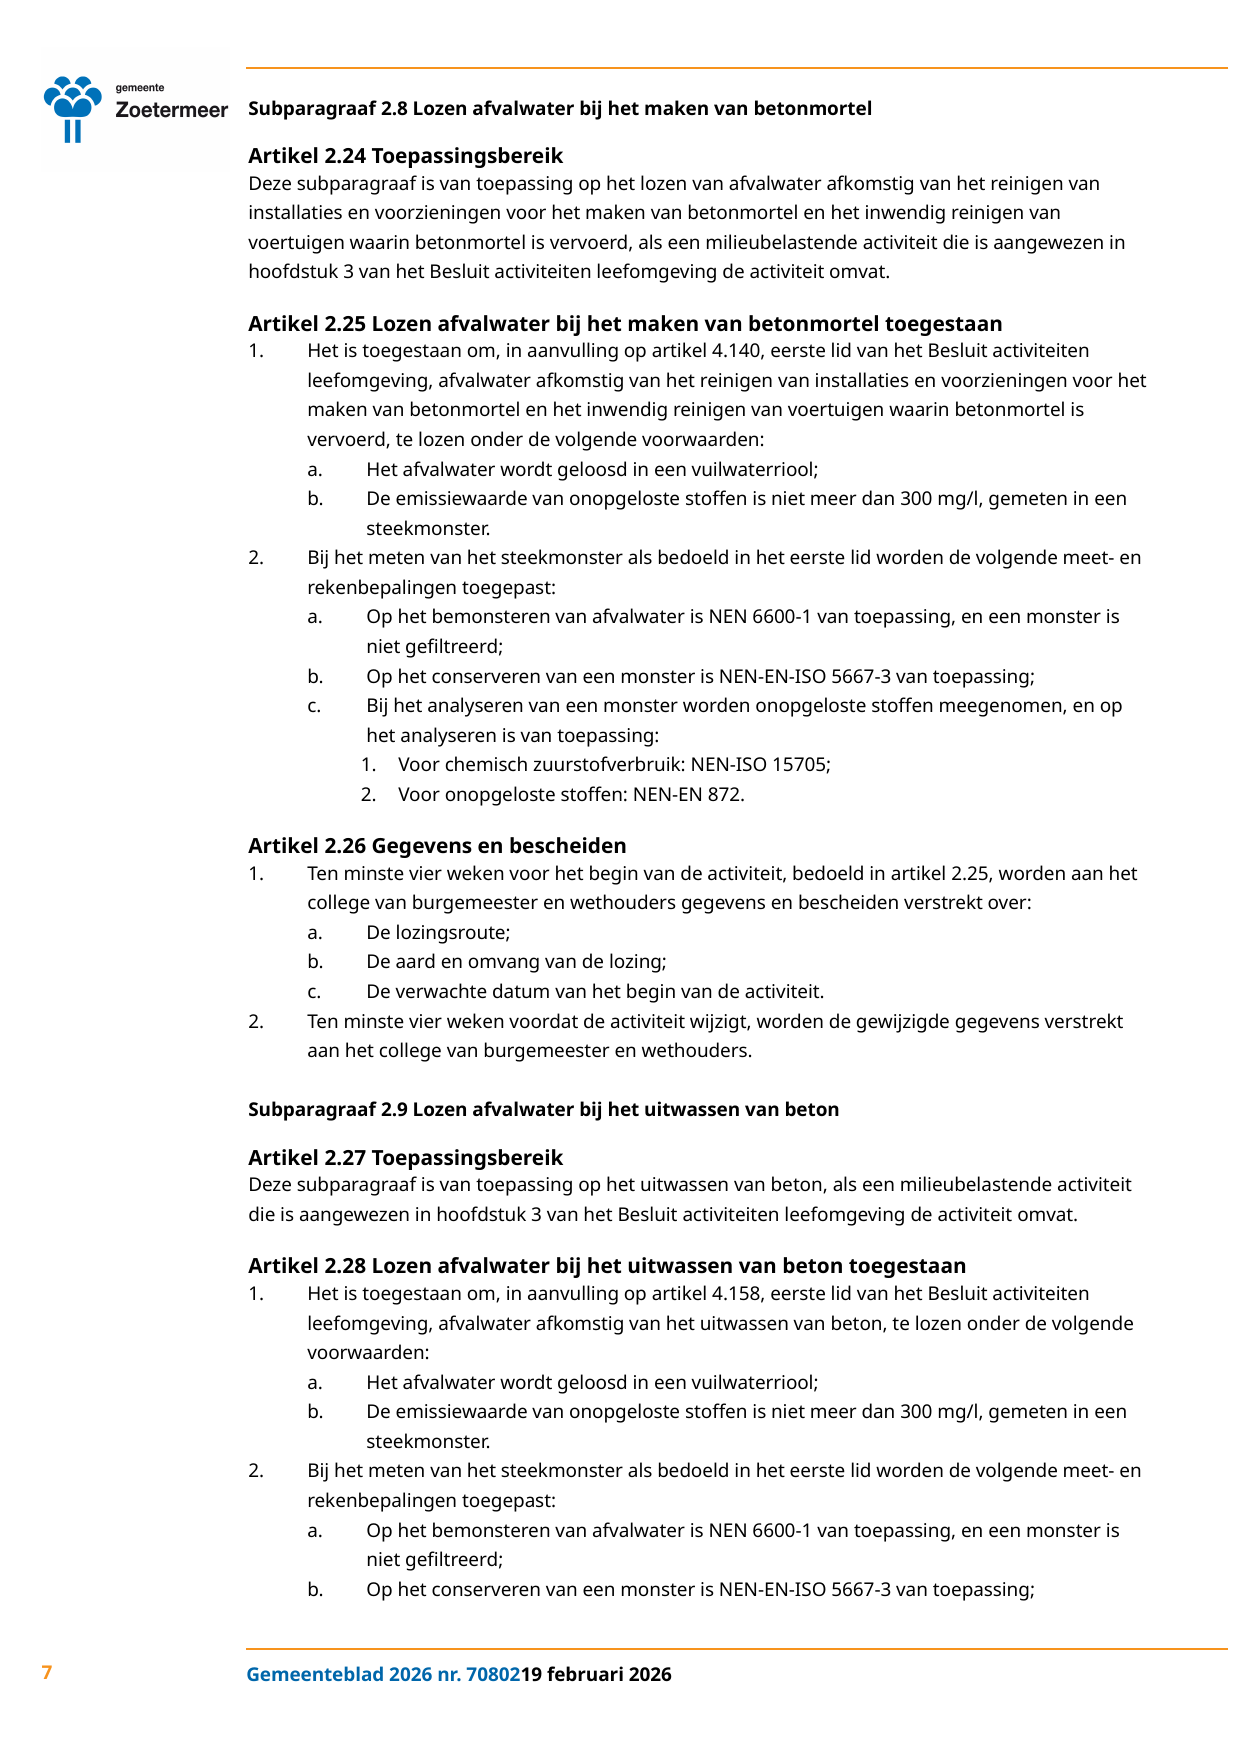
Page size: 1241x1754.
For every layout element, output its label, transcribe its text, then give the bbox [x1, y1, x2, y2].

list Het afvalwater wordt geloosd in een vuilwaterriool; [307, 1369, 1152, 1394]
list Bij het analyseren van een monster worden onopgeloste stoffen meegenomen, en op het analyseren is van toepassing: [307, 692, 1152, 748]
list Ten minste vier weken voor het begin van de activiteit, bedoeld in artikel 2.25, worden aan het college van burgemeester en wethouders gegevens en bescheiden verstrekt over: [248, 860, 1152, 915]
list Op het bemonsteren van afvalwater is NEN 6600-1 van toepassing, en een monster is niet gefiltreerd; [307, 1517, 1152, 1572]
text Artikel 2.27 Toepassingsbereik [248, 1143, 1152, 1172]
list Op het conserveren van een monster is NEN-EN-ISO 5667-3 van toepassing; [307, 1576, 1152, 1602]
text Deze subparagraaf is van toepassing op het uitwassen van beton, als een milieubelastende activiteit die is aangewezen in hoofdstuk 3 van het Besluit activiteiten leefomgeving de activiteit omvat. [248, 1172, 1152, 1227]
picture [41, 47, 231, 172]
list Het afvalwater wordt geloosd in een vuilwaterriool; [307, 456, 1152, 481]
text Artikel 2.25 Lozen afvalwater bij het maken van betonmortel toegestaan [248, 309, 1152, 337]
list Op het bemonsteren van afvalwater is NEN 6600-1 van toepassing, en een monster is niet gefiltreerd; [307, 604, 1152, 659]
text Deze subparagraaf is van toepassing op het lozen van afvalwater afkomstig van het reinigen van installaties en voorzieningen voor het maken van betonmortel en het inwendig reinigen van voertuigen waarin betonmortel is vervoerd, als een milieubelastende activiteit die is aangewezen in hoofdstuk 3 van het Besluit activiteiten leefomgeving de activiteit omvat. [248, 170, 1152, 284]
list Het is toegestaan om, in aanvulling op artikel 4.140, eerste lid van het Besluit activiteiten leefomgeving, afvalwater afkomstig van het reinigen van installaties en voorzieningen voor het maken van betonmortel en het inwendig reinigen van voertuigen waarin betonmortel is vervoerd, te lozen onder de volgende voorwaarden: [248, 337, 1152, 452]
list De aard en omvang van de lozing; [307, 949, 1152, 974]
list Voor onopgeloste stoffen: NEN-EN 872. [361, 781, 1152, 807]
list Ten minste vier weken voordat de activiteit wijzigt, worden de gewijzigde gegevens verstrekt aan het college van burgemeester en wethouders. [248, 1008, 1152, 1063]
list De emissiewaarde van onopgeloste stoffen is niet meer dan 300 mg/l, gemeten in een steekmonster. [307, 485, 1152, 541]
list Voor chemisch zuurstofverbruik: NEN-ISO 15705; [361, 752, 1152, 777]
text Artikel 2.24 Toepassingsbereik [248, 141, 1152, 170]
list Bij het meten van het steekmonster als bedoeld in het eerste lid worden de volgende meet- en rekenbepalingen toegepast: [248, 1458, 1152, 1513]
text Subparagraaf 2.9 Lozen afvalwater bij het uitwassen van beton [248, 1097, 1152, 1122]
list Het is toegestaan om, in aanvulling op artikel 4.158, eerste lid van het Besluit activiteiten leefomgeving, afvalwater afkomstig van het uitwassen van beton, te lozen onder de volgende voorwaarden: [248, 1280, 1152, 1365]
list Bij het meten van het steekmonster als bedoeld in het eerste lid worden de volgende meet- en rekenbepalingen toegepast: [248, 544, 1152, 600]
list De emissiewaarde van onopgeloste stoffen is niet meer dan 300 mg/l, gemeten in een steekmonster. [307, 1398, 1152, 1454]
list De verwachte datum van het begin van de activiteit. [307, 978, 1152, 1004]
text Subparagraaf 2.8 Lozen afvalwater bij het maken van betonmortel [248, 95, 1152, 121]
list Op het conserveren van een monster is NEN-EN-ISO 5667-3 van toepassing; [307, 663, 1152, 688]
list De lozingsroute; [307, 919, 1152, 945]
text Artikel 2.28 Lozen afvalwater bij het uitwassen van beton toegestaan [248, 1252, 1152, 1280]
text Artikel 2.26 Gegevens en bescheiden [248, 832, 1152, 860]
